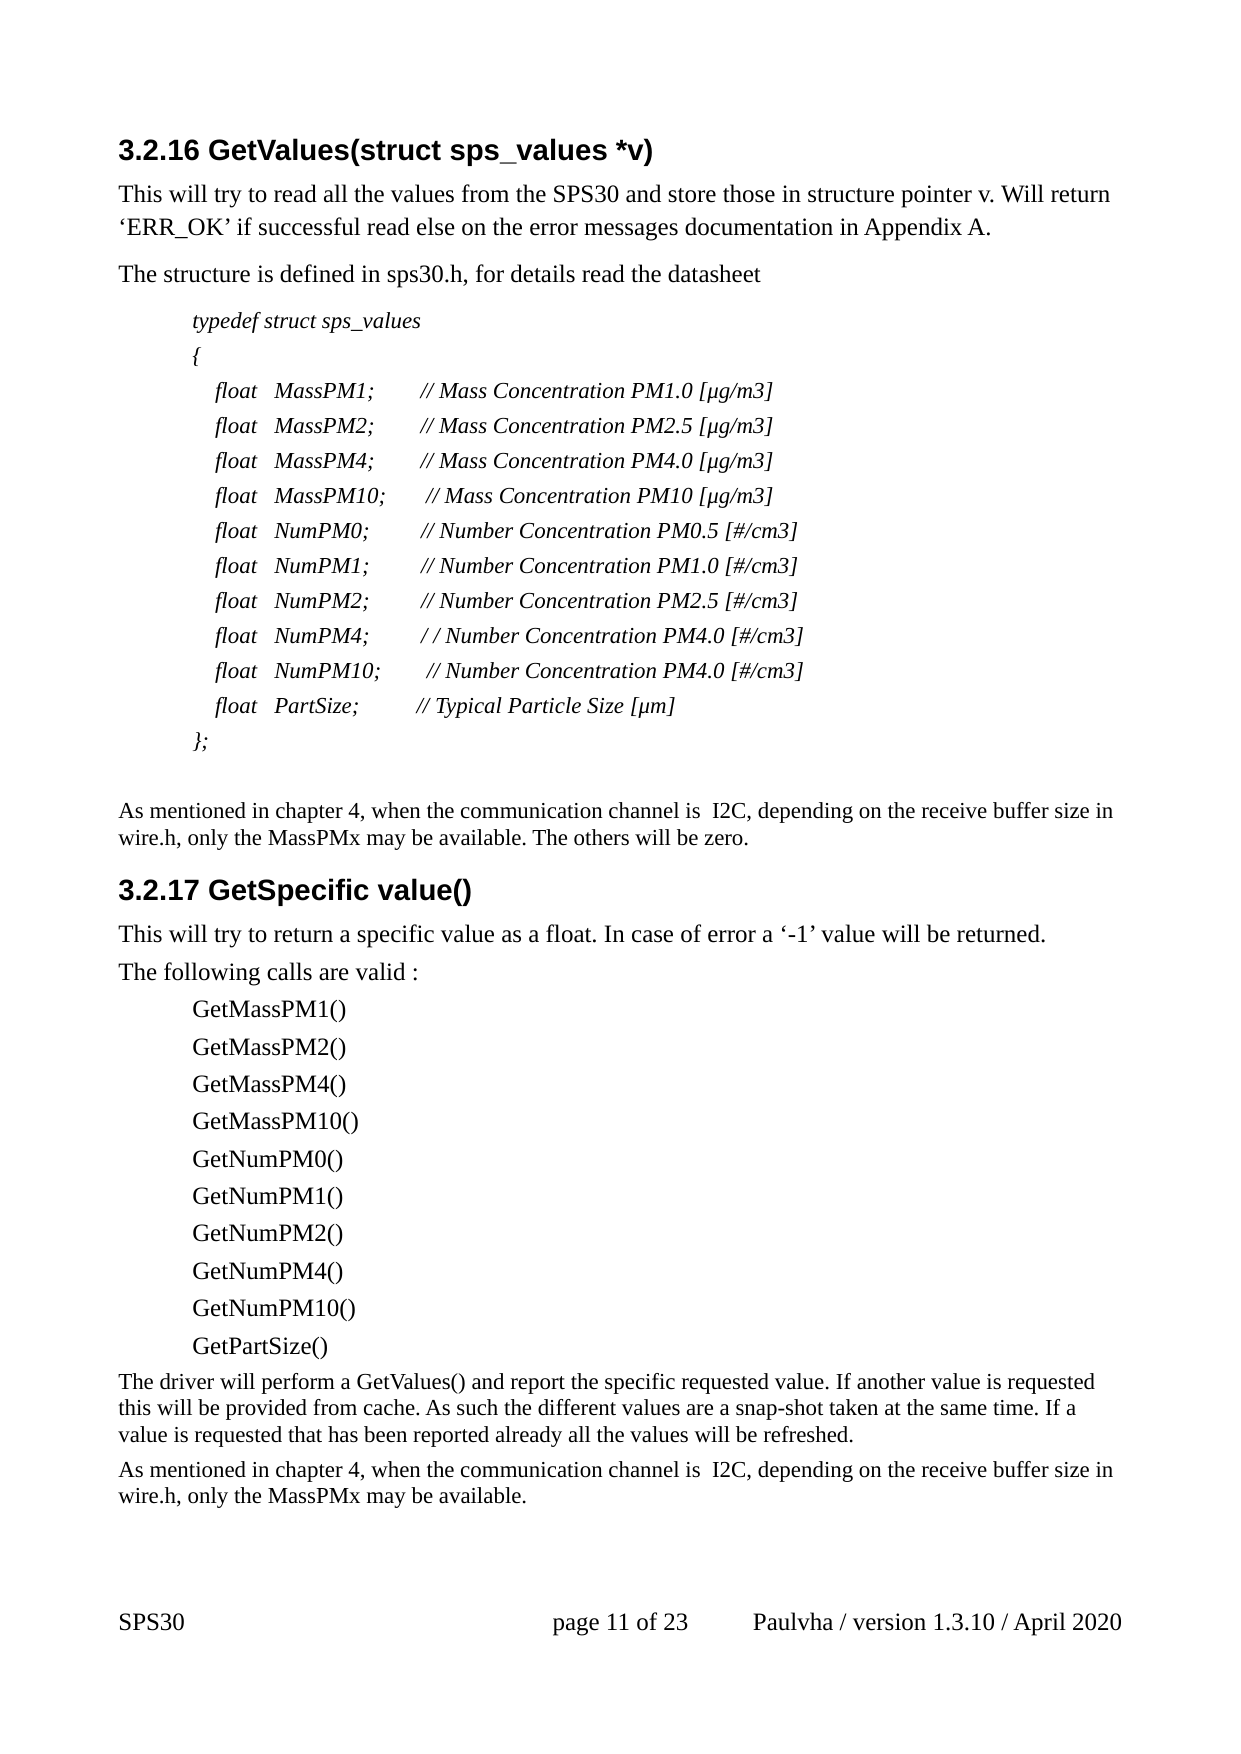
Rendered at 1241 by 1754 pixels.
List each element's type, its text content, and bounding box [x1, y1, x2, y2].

text float NumPM1; // Number Concentration PM1.0 [#/cm3] [192, 552, 1122, 578]
text GetNumPM10() [192, 1293, 1122, 1322]
text This will try to read all the values from the SPS30 and store those in structure pointer v. Will return ‘ERR_OK’ if successful read else on the error messages documentation in Appendix A. [118, 179, 1122, 241]
text GetNumPM1() [192, 1181, 1122, 1210]
text GetMassPM4() [192, 1069, 1122, 1098]
text float MassPM2; // Mass Concentration PM2.5 [μg/m3] [192, 412, 1122, 438]
text GetMassPM10() [192, 1106, 1122, 1135]
text GetNumPM0() [192, 1144, 1122, 1172]
subtitle 3.2.16 GetValues(struct sps_values *v) [118, 133, 1122, 166]
text typedef struct sps_values [192, 307, 1122, 333]
text float MassPM10; // Mass Concentration PM10 [μg/m3] [192, 482, 1122, 508]
text float NumPM10; // Number Concentration PM4.0 [#/cm3] [192, 657, 1122, 683]
text GetNumPM2() [192, 1218, 1122, 1247]
text GetMassPM2() [192, 1032, 1122, 1060]
text float NumPM0; // Number Concentration PM0.5 [#/cm3] [192, 517, 1122, 543]
text float PartSize; // Typical Particle Size [μm] [192, 692, 1122, 718]
text float MassPM4; // Mass Concentration PM4.0 [μg/m3] [192, 447, 1122, 473]
text float MassPM1; // Mass Concentration PM1.0 [μg/m3] [192, 377, 1122, 403]
text This will try to return a specific value as a float. In case of error a ‘-1’ value will be returned. [118, 919, 1122, 948]
text GetPartSize() [192, 1331, 1122, 1359]
text The driver will perform a GetValues() and report the specific requested value. If another value is requested this will be provided from cache. As such the different values are a snap-shot taken at the same time. If a value is requested that has been reported already all the values will be refreshed. [118, 1368, 1122, 1447]
text GetNumPM4() [192, 1256, 1122, 1285]
text The following calls are valid : [118, 957, 1122, 986]
text GetMassPM1() [192, 994, 1122, 1023]
text The structure is defined in sps30.h, for details read the datasheet [118, 259, 1122, 288]
subtitle 3.2.17 GetSpecific value() [118, 873, 1122, 907]
text float NumPM2; // Number Concentration PM2.5 [#/cm3] [192, 587, 1122, 613]
text As mentioned in chapter 4, when the communication channel is I2C, depending on the receive buffer size in wire.h, only the MassPMx may be available. [118, 1456, 1122, 1508]
text }; [192, 727, 1122, 753]
text { [192, 342, 1122, 368]
text float NumPM4; / / Number Concentration PM4.0 [#/cm3] [192, 622, 1122, 648]
text As mentioned in chapter 4, when the communication channel is I2C, depending on the receive buffer size in wire.h, only the MassPMx may be available. The others will be zero. [118, 797, 1122, 850]
